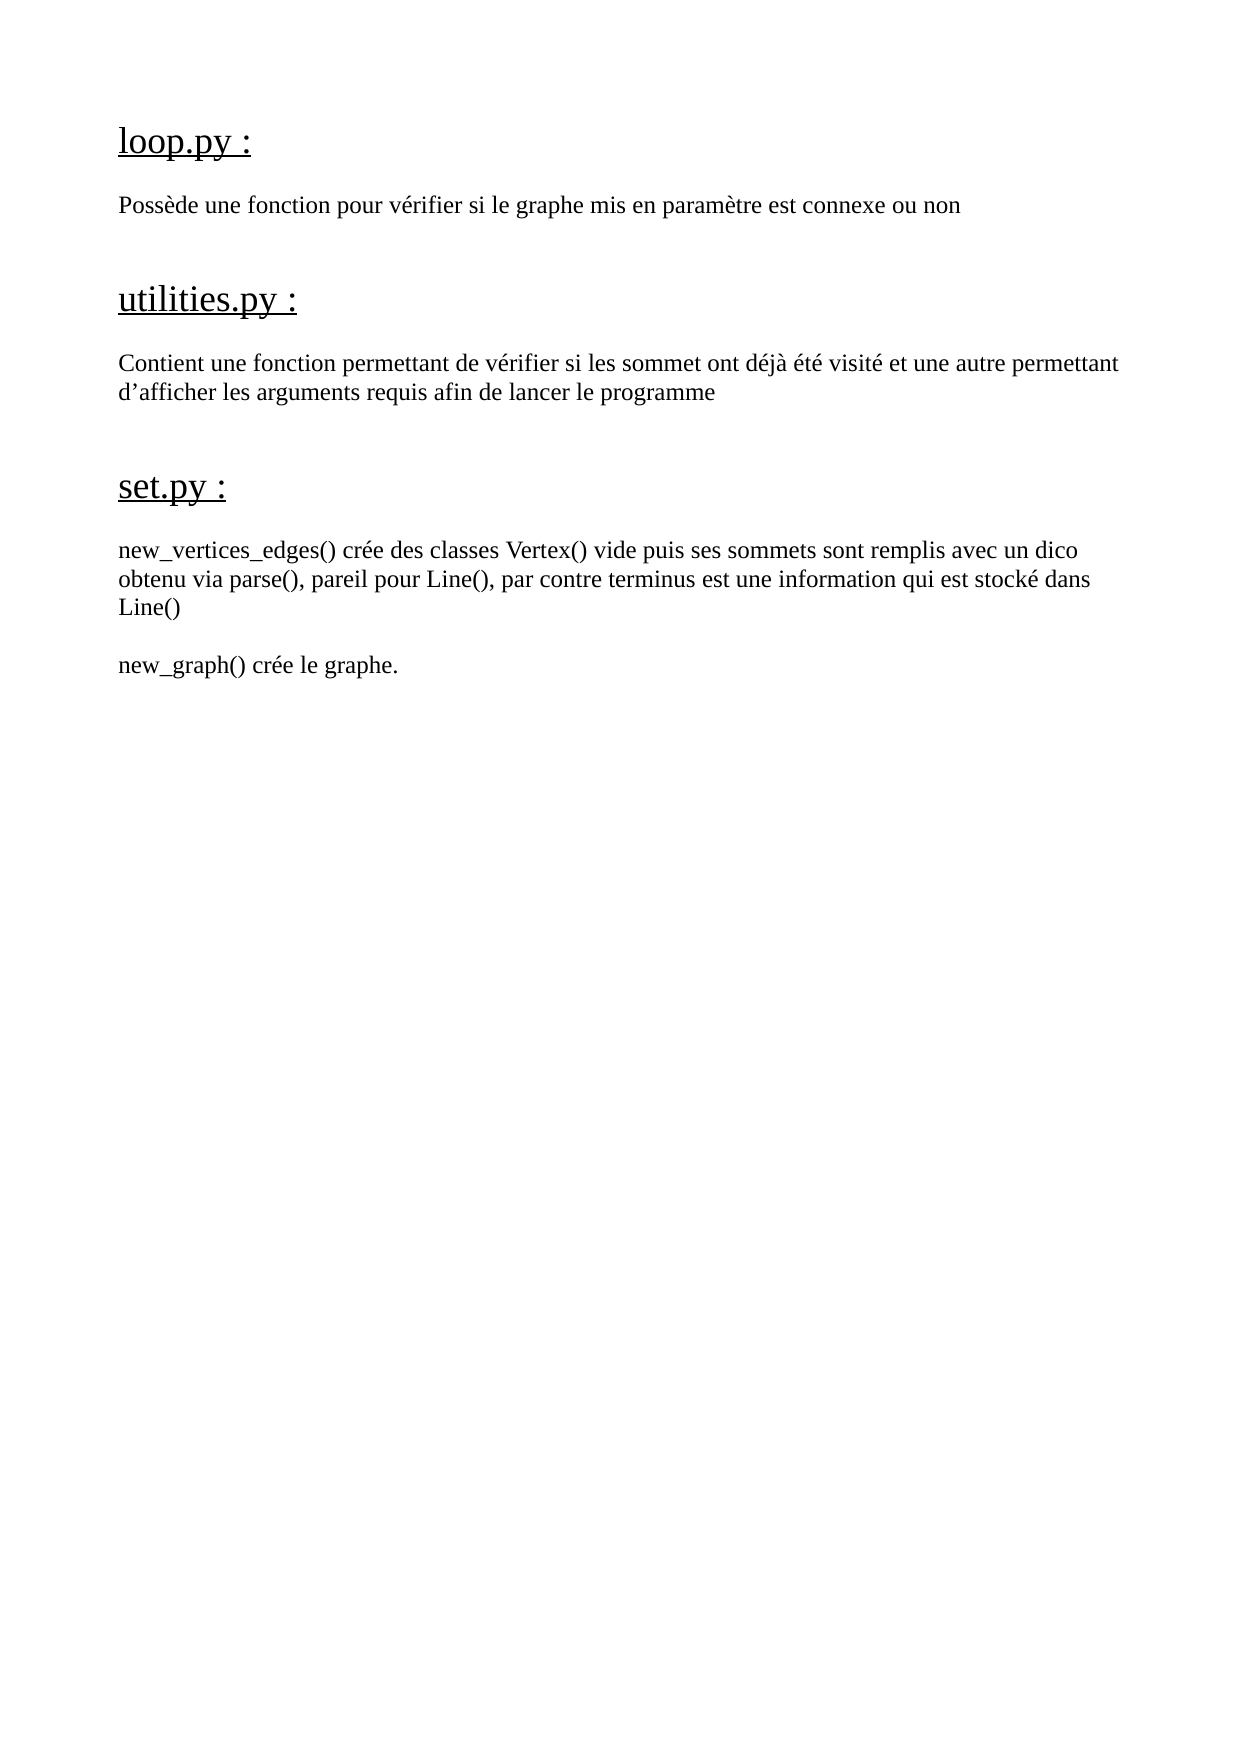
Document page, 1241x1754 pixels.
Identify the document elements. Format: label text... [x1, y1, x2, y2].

text utilities.py : [118, 276, 1122, 319]
text Possède une fonction pour vérifier si le graphe mis en paramètre est connexe ou non [118, 190, 1122, 219]
text new_graph() crée le graphe. [118, 650, 1122, 679]
text Contient une fonction permettant de vérifier si les sommet ont déjà été visité et une autre permettant d’afficher les arguments requis afin de lancer le programme [118, 348, 1122, 406]
text loop.py : [118, 118, 1122, 161]
text new_vertices_edges() crée des classes Vertex() vide puis ses sommets sont remplis avec un dico obtenu via parse(), pareil pour Line(), par contre terminus est une information qui est stocké dans Line() [118, 535, 1122, 621]
text set.py : [118, 463, 1122, 506]
